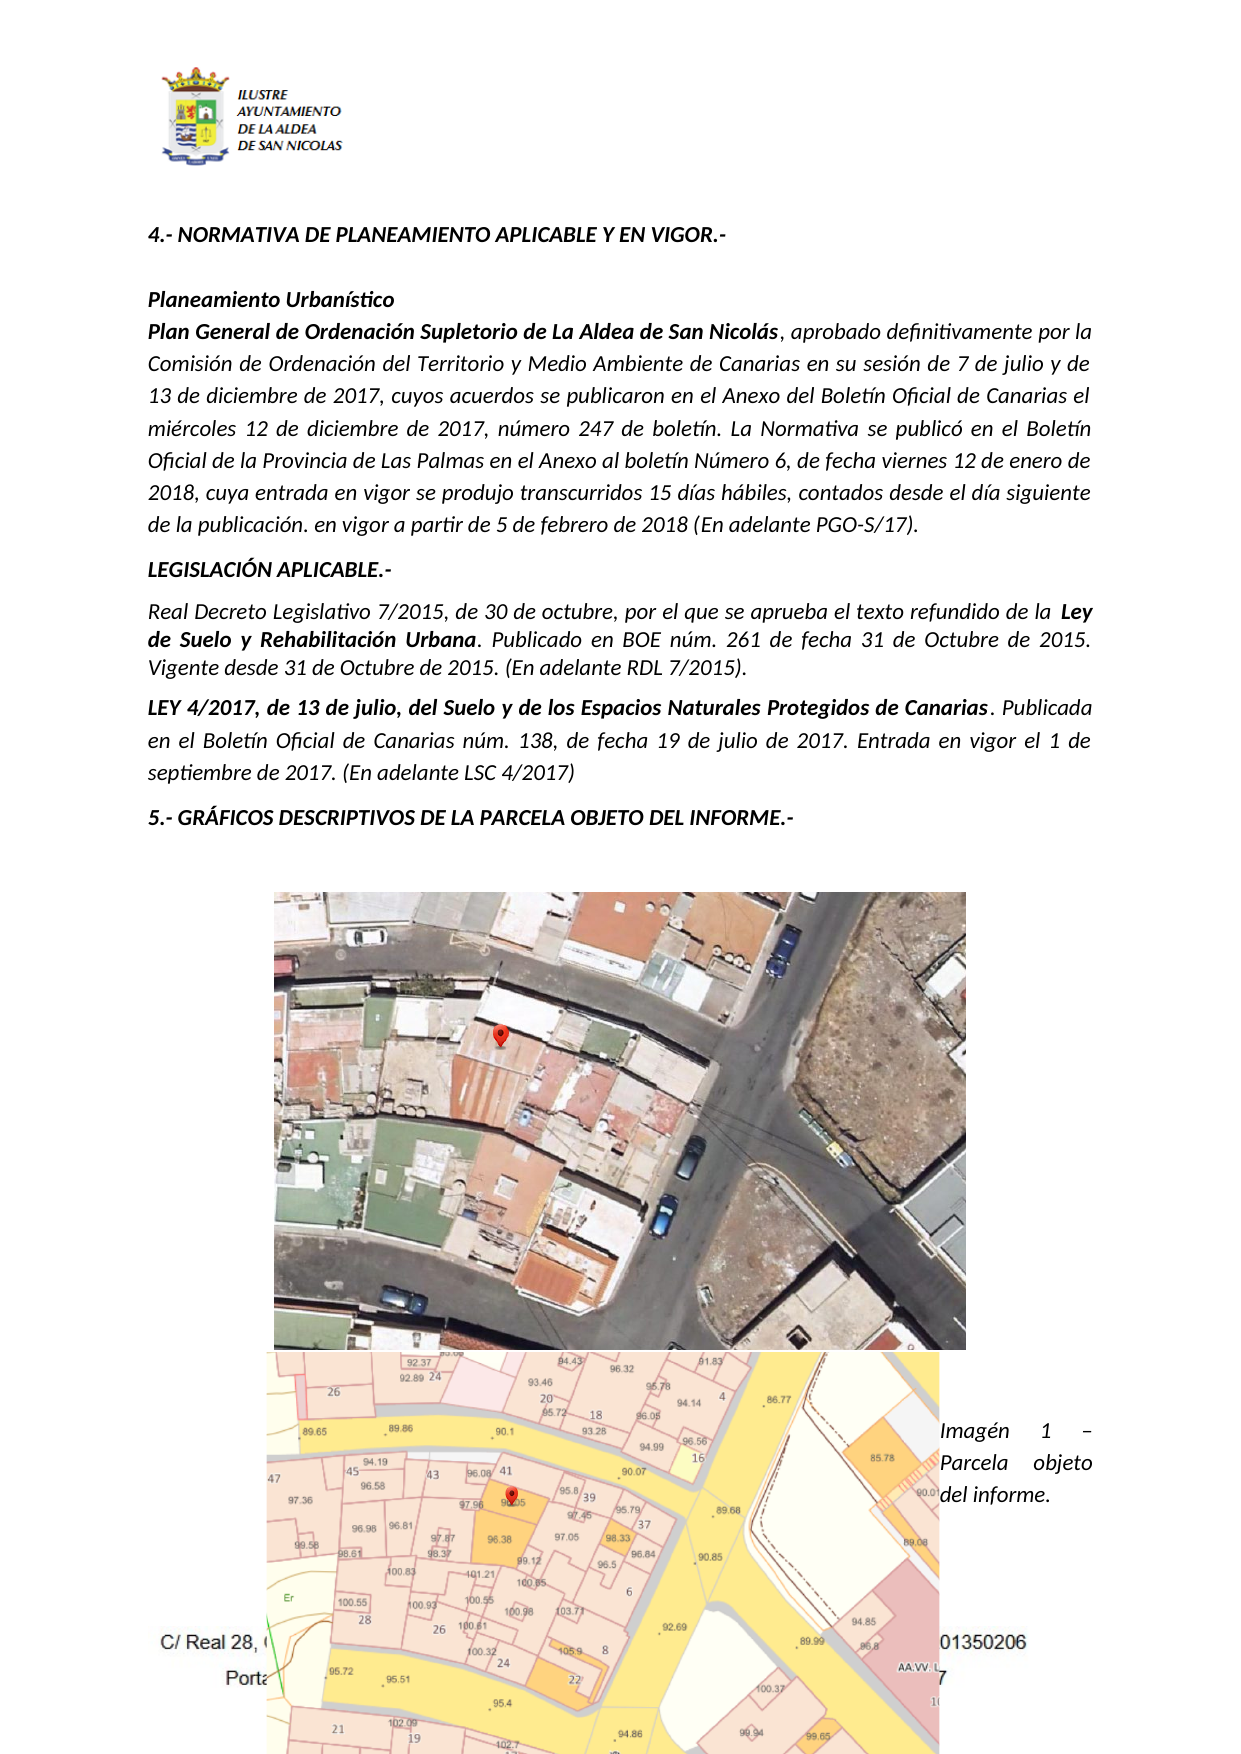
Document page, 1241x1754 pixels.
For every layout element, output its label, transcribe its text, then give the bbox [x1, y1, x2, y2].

picture [148, 1352, 1034, 1754]
picture [274, 892, 966, 1350]
text Planeamiento Urbanístico [148, 285, 1093, 313]
picture [148, 59, 358, 173]
text [148, 1416, 267, 1508]
text LEGISLACIÓN APLICABLE.- [148, 555, 1093, 583]
text LEY 4/2017, de 13 de julio, del Suelo y de los Espacios Naturales Protegidos de Canarias. Publicada en el Boletín Oficial de Canarias núm. 138, de fecha 19 de julio de 2017. Entrada en vigor el 1 de septiembre de 2017. (En adelante LSC 4/2017) [148, 693, 1093, 786]
text Real Decreto Legislativo 7/2015, de 30 de octubre, por el que se aprueba el texto refundido de la Ley de Suelo y Rehabilitación Urbana. Publicado en BOE núm. 261 de fecha 31 de Octubre de 2015. Vigente desde 31 de Octubre de 2015. (En adelante RDL 7/2015). [148, 597, 1093, 681]
text Plan General de Ordenación Supletorio de La Aldea de San Nicolás, aprobado definitivamente por la Comisión de Ordenación del Territorio y Medio Ambiente de Canarias en su sesión de 7 de julio y de 13 de diciembre de 2017, cuyos acuerdos se publicaron en el Anexo del Boletín Oficial de Canarias el miércoles 12 de diciembre de 2017, número 247 de boletín. La Normativa se publicó en el Boletín Oficial de la Provincia de Las Palmas en el Anexo al boletín Número 6, de fecha viernes 12 de enero de 2018, cuya entrada en vigor se produjo transcurridos 15 días hábiles, contados desde el día siguiente de la publicación. en vigor a partir de 5 de febrero de 2018 (En adelante PGO-S/17). [148, 317, 1093, 538]
text 4.- NORMATIVA DE PLANEAMIENTO APLICABLE Y EN VIGOR.- [148, 221, 1093, 249]
text 5.- GRÁFICOS DESCRIPTIVOS DE LA PARCELA OBJETO DEL INFORME.- [148, 803, 1093, 831]
text Imagén 1 – Parcela objeto del informe. [939, 1416, 1093, 1508]
